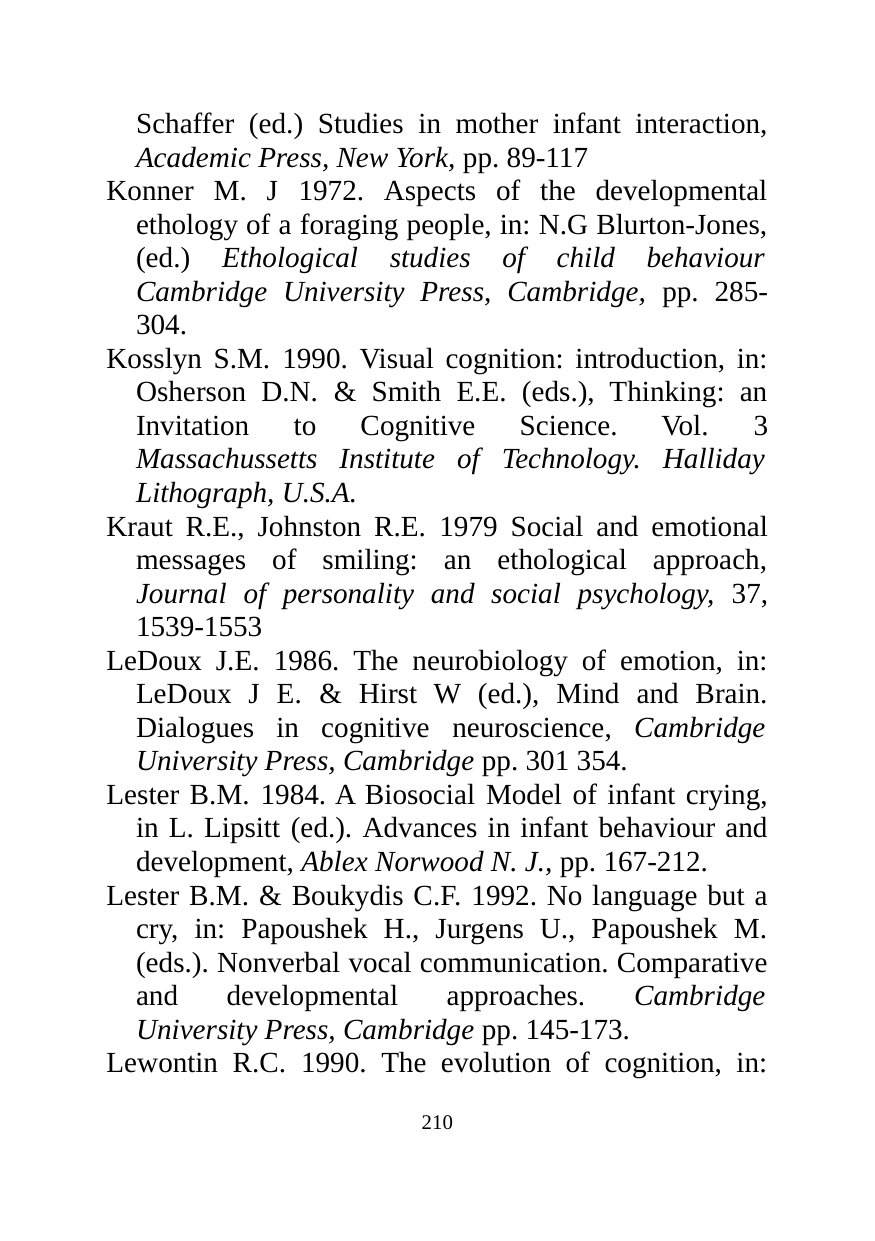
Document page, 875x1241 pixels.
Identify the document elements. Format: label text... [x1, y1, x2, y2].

text Lester B.M. 1984. A Biosocial Model of infant crying, in L. Lipsitt (ed.). Advances in infant behaviour and development, Ablex Norwood N. J., pp. 167-212. [106, 777, 768, 878]
text Kraut R.E., Johnston R.E. 1979 Social and emotional messages of smiling: an ethological approach, Journal of personality and social psychology, 37, 1539-1553 [106, 509, 768, 643]
text Lester B.M. & Boukydis C.F. 1992. No language but a cry, in: Papoushek H., Jurgens U., Papoushek M. (eds.). Nonverbal vocal communication. Comparative and developmental approaches. Cambridge University Press, Cambridge pp. 145-173. [106, 878, 768, 1045]
text Kosslyn S.M. 1990. Visual cognition: introduction, in: Osherson D.N. & Smith E.E. (eds.), Thinking: an Invitation to Cognitive Science. Vol. 3 Massachussetts Institute of Technology. Halliday Lithograph, U.S.A. [106, 341, 768, 509]
text LeDoux J.E. 1986. The neurobiology of emotion, in: LeDoux J E. & Hirst W (ed.), Mind and Brain. Dialogues in cognitive neuroscience, Cambridge University Press, Cambridge pp. 301 354. [106, 643, 768, 777]
text Lewontin R.C. 1990. The evolution of cognition, in: [106, 1045, 768, 1079]
text Konner M. J 1972. Aspects of the developmental ethology of a foraging people, in: N.G Blurton-Jones, (ed.) Ethological studies of child behaviour Cambridge University Press, Cambridge, pp. 285-304. [106, 173, 768, 341]
text Schaffer (ed.) Studies in mother infant interaction, Academic Press, New York, pp. 89-117 [106, 106, 768, 173]
